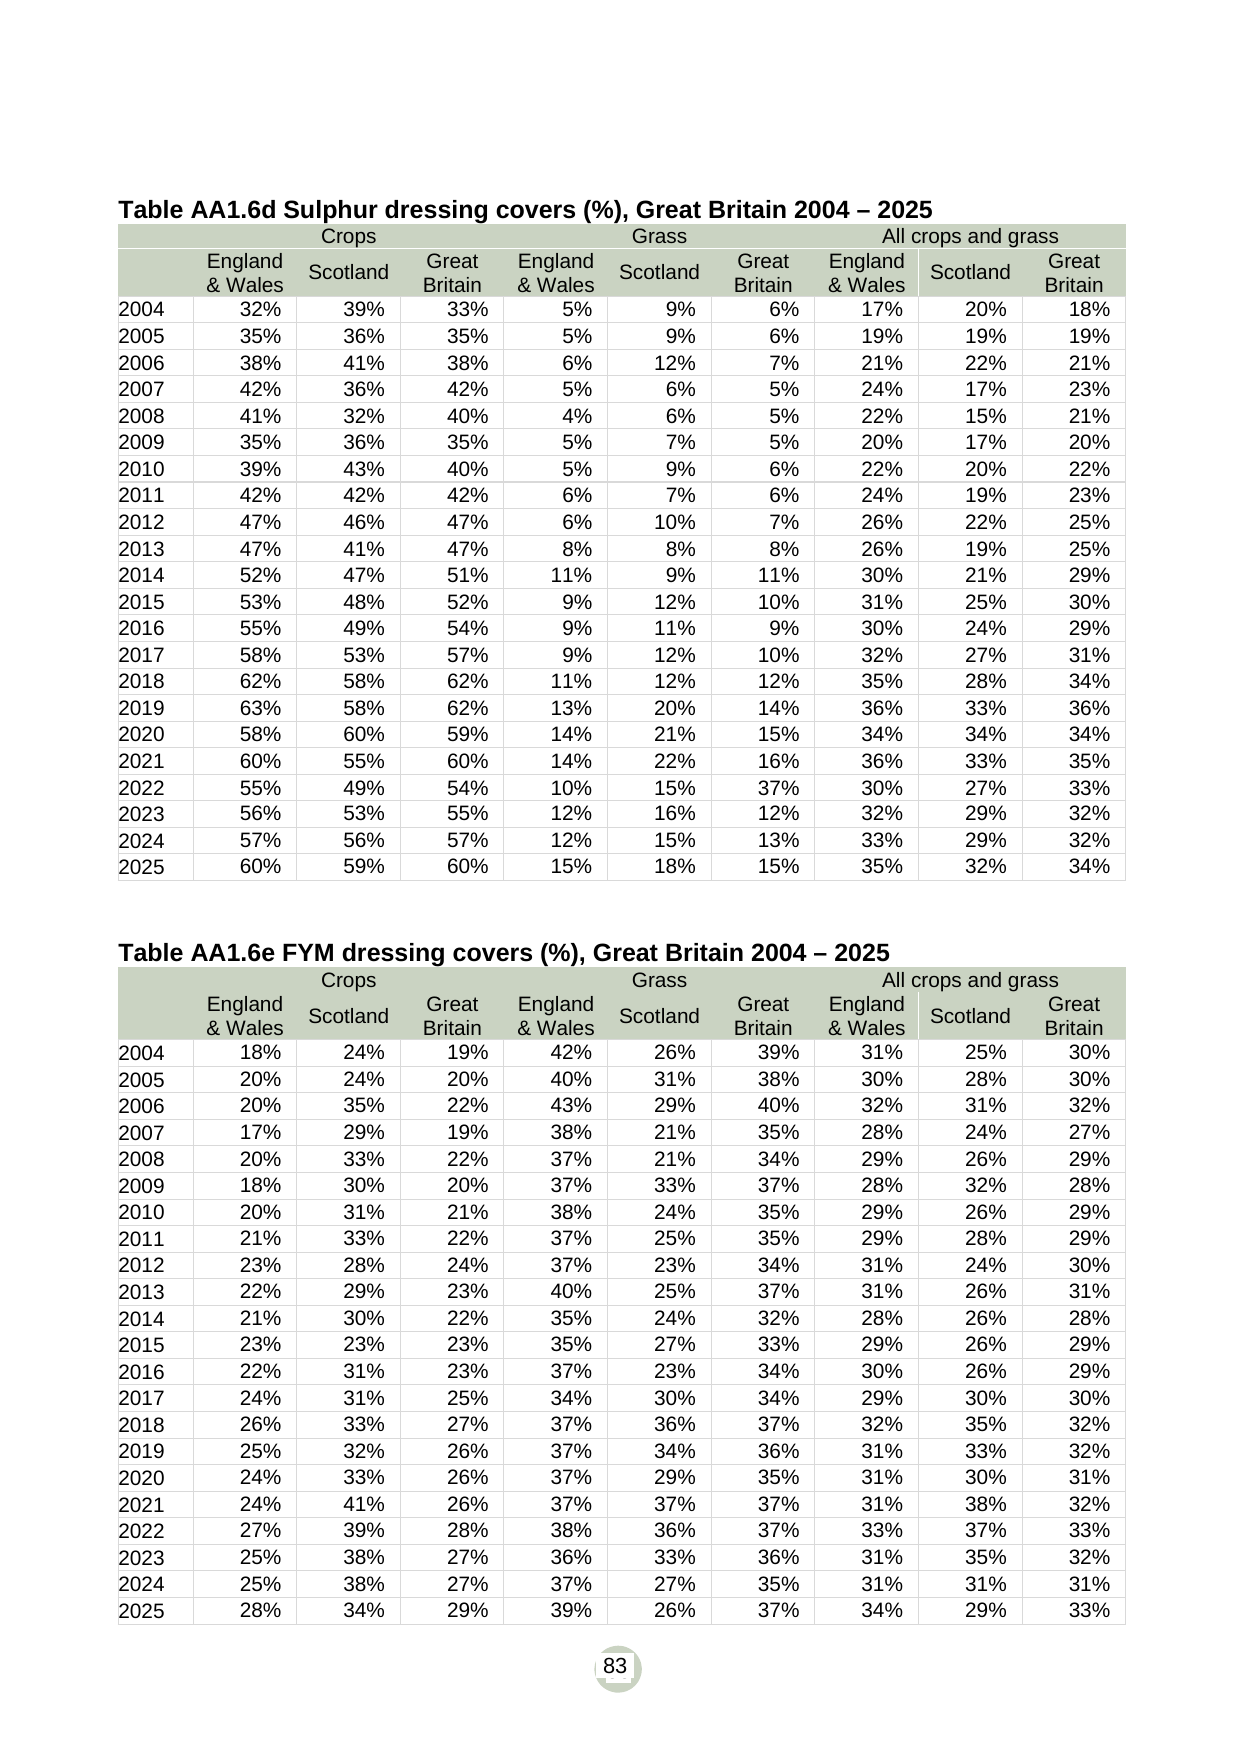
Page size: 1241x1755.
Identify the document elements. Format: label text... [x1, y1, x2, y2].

table_cell 2006 [119, 350, 193, 375]
table_cell 62% [194, 669, 296, 694]
table_cell 36% [608, 1412, 711, 1437]
table_cell 54% [401, 615, 503, 641]
table_cell 60% [297, 722, 400, 747]
table_cell 10% [504, 775, 607, 800]
table_cell 2019 [119, 695, 193, 721]
table_cell 9% [504, 615, 607, 641]
table_cell 35% [712, 1200, 814, 1225]
table_cell 34% [712, 1253, 814, 1278]
table_cell 7% [608, 429, 711, 455]
table_cell 19% [919, 323, 1022, 349]
table_cell 30% [815, 562, 918, 588]
table_cell 2022 [119, 1518, 193, 1544]
table_cell Great Britain [711, 992, 815, 1039]
table_cell 2020 [119, 1465, 193, 1491]
table_cell 24% [194, 1492, 296, 1517]
table_cell 31% [815, 589, 918, 614]
table_cell England & Wales [193, 249, 297, 296]
table_cell 60% [194, 854, 296, 880]
table_cell 24% [815, 376, 918, 402]
table_cell 29% [815, 1226, 918, 1252]
table_cell 31% [297, 1200, 400, 1225]
table_cell 29% [1023, 1359, 1125, 1384]
table_cell 14% [504, 722, 607, 747]
table_cell 26% [608, 1598, 711, 1623]
table_cell 33% [1023, 1518, 1125, 1544]
table_cell 23% [608, 1359, 711, 1384]
table_header All crops and grass [815, 967, 1126, 992]
table_cell 2016 [119, 615, 193, 641]
table_cell 22% [815, 456, 918, 481]
table_cell 7% [712, 350, 814, 375]
table_cell 28% [919, 669, 1022, 694]
table_cell 11% [504, 562, 607, 588]
table_cell 32% [815, 801, 918, 827]
table_cell England & Wales [504, 249, 608, 296]
table_cell 58% [297, 669, 400, 694]
table_cell 40% [401, 456, 503, 481]
table_cell 24% [608, 1306, 711, 1331]
table_cell 38% [504, 1200, 607, 1225]
table_cell 20% [608, 695, 711, 721]
table_cell 30% [815, 615, 918, 641]
table_cell 6% [712, 483, 814, 508]
table_cell 16% [712, 748, 814, 774]
table_cell 30% [1023, 1040, 1125, 1066]
table_cell 9% [608, 456, 711, 481]
table_cell 28% [815, 1173, 918, 1198]
table_cell 21% [194, 1226, 296, 1252]
table_cell 29% [815, 1332, 918, 1358]
table_cell 31% [815, 1279, 918, 1305]
table_cell 38% [504, 1120, 607, 1145]
table_cell 36% [297, 323, 400, 349]
table_cell 38% [504, 1518, 607, 1544]
table_header [118, 967, 193, 992]
table_cell [118, 992, 193, 1039]
table_cell 10% [712, 642, 814, 667]
table_cell 10% [712, 589, 814, 614]
table_cell 51% [401, 562, 503, 588]
table_cell 35% [401, 429, 503, 455]
table_cell 15% [712, 722, 814, 747]
table_cell 37% [504, 1465, 607, 1491]
table_cell 28% [1023, 1173, 1125, 1198]
table_cell 31% [815, 1465, 918, 1491]
table_cell 37% [712, 1279, 814, 1305]
table_cell 17% [194, 1120, 296, 1145]
table_cell 22% [608, 748, 711, 774]
table_cell 19% [919, 483, 1022, 508]
table_cell 24% [297, 1040, 400, 1066]
table_cell 24% [919, 615, 1022, 641]
table_cell 2010 [119, 1200, 193, 1225]
table_cell 33% [401, 297, 503, 322]
table_cell 37% [504, 1359, 607, 1384]
table_cell 16% [608, 801, 711, 827]
table_cell 31% [815, 1492, 918, 1517]
table_cell England & Wales [815, 992, 918, 1039]
table_cell 5% [504, 429, 607, 455]
table_cell 23% [401, 1279, 503, 1305]
table_cell 41% [297, 1492, 400, 1517]
table_cell 59% [401, 722, 503, 747]
table_cell Great Britain [400, 249, 504, 296]
table_cell 15% [504, 854, 607, 880]
table_cell 33% [919, 748, 1022, 774]
table_cell 58% [297, 695, 400, 721]
table_cell 12% [608, 350, 711, 375]
table_cell 42% [297, 483, 400, 508]
table_cell 42% [194, 376, 296, 402]
table_cell 41% [297, 536, 400, 561]
table_cell 30% [1023, 1385, 1125, 1411]
table_cell 5% [504, 297, 607, 322]
table_cell 38% [194, 350, 296, 375]
table_cell 2023 [119, 1545, 193, 1570]
table_cell Scotland [608, 992, 711, 1039]
table_cell 46% [297, 509, 400, 534]
table_cell 2007 [119, 1120, 193, 1145]
table_cell 26% [401, 1465, 503, 1491]
table_cell England & Wales [193, 992, 297, 1039]
table_cell 35% [297, 1093, 400, 1119]
table_cell 37% [712, 1412, 814, 1437]
table_cell 9% [504, 589, 607, 614]
table_cell 35% [712, 1120, 814, 1145]
table_cell 47% [194, 509, 296, 534]
table_cell 28% [919, 1067, 1022, 1092]
table_cell 22% [194, 1279, 296, 1305]
table_cell 5% [712, 376, 814, 402]
table_cell 27% [401, 1545, 503, 1570]
table_cell 5% [712, 403, 814, 428]
table_cell 33% [815, 828, 918, 853]
table_cell 25% [194, 1545, 296, 1570]
table_cell 9% [712, 615, 814, 641]
table_cell 40% [504, 1279, 607, 1305]
table_cell 13% [504, 695, 607, 721]
table_cell 2020 [119, 722, 193, 747]
table_cell 12% [504, 801, 607, 827]
table_cell 18% [608, 854, 711, 880]
table_cell 35% [1023, 748, 1125, 774]
table_cell 26% [401, 1439, 503, 1464]
table_cell 2013 [119, 1279, 193, 1305]
table_cell 60% [401, 748, 503, 774]
table_cell 57% [401, 642, 503, 667]
table_cell 2012 [119, 1253, 193, 1278]
table_cell 33% [815, 1518, 918, 1544]
table_cell 4% [504, 403, 607, 428]
table_cell 2009 [119, 1173, 193, 1198]
table_cell 58% [194, 642, 296, 667]
table_cell 34% [297, 1598, 400, 1623]
table_cell 30% [1023, 1067, 1125, 1092]
table_cell 2005 [119, 1067, 193, 1092]
table_cell 7% [712, 509, 814, 534]
table_cell 24% [815, 483, 918, 508]
table_cell 22% [815, 403, 918, 428]
table_cell 26% [919, 1146, 1022, 1172]
table_cell 25% [919, 1040, 1022, 1066]
table_cell 32% [1023, 1439, 1125, 1464]
table_cell 33% [608, 1173, 711, 1198]
table_cell 37% [919, 1518, 1022, 1544]
table_cell 33% [1023, 775, 1125, 800]
table_cell 21% [401, 1200, 503, 1225]
table_cell 26% [919, 1332, 1022, 1358]
table_cell 47% [297, 562, 400, 588]
table_cell 29% [297, 1279, 400, 1305]
table_cell 7% [608, 483, 711, 508]
table_cell 33% [297, 1146, 400, 1172]
table_cell 35% [712, 1465, 814, 1491]
table_cell 35% [919, 1412, 1022, 1437]
table_cell 31% [608, 1067, 711, 1092]
table_cell 2008 [119, 403, 193, 428]
table_cell 33% [297, 1465, 400, 1491]
table_cell 35% [815, 854, 918, 880]
table_cell 25% [608, 1226, 711, 1252]
table_cell 41% [297, 350, 400, 375]
table_cell 17% [815, 297, 918, 322]
table_cell 2009 [119, 429, 193, 455]
table_cell 37% [712, 1492, 814, 1517]
table_cell 26% [608, 1040, 711, 1066]
table_cell 2021 [119, 1492, 193, 1517]
table_cell 12% [608, 589, 711, 614]
table_cell 26% [919, 1306, 1022, 1331]
table_cell 30% [297, 1306, 400, 1331]
table_cell 37% [504, 1571, 607, 1597]
table_cell 38% [401, 350, 503, 375]
table_cell 29% [919, 801, 1022, 827]
table_cell 22% [919, 350, 1022, 375]
table_cell 6% [712, 297, 814, 322]
table_cell 58% [194, 722, 296, 747]
table_cell 27% [401, 1412, 503, 1437]
table_cell 26% [919, 1359, 1022, 1384]
table_cell 23% [401, 1332, 503, 1358]
table_cell 35% [712, 1571, 814, 1597]
table_cell 59% [297, 854, 400, 880]
table_cell 36% [297, 376, 400, 402]
table_cell 21% [608, 1120, 711, 1145]
table_cell 34% [1023, 854, 1125, 880]
table_cell 27% [608, 1571, 711, 1597]
table_cell 55% [297, 748, 400, 774]
table_cell 31% [297, 1385, 400, 1411]
table_cell 34% [815, 1598, 918, 1623]
table_header Crops [193, 967, 504, 992]
table_cell 24% [919, 1253, 1022, 1278]
table_cell 35% [401, 323, 503, 349]
table_cell England & Wales [815, 249, 918, 296]
table_cell 62% [401, 669, 503, 694]
table_cell 49% [297, 615, 400, 641]
table_cell 32% [1023, 801, 1125, 827]
table_cell 27% [1023, 1120, 1125, 1145]
table_cell 2006 [119, 1093, 193, 1119]
table_cell 6% [712, 456, 814, 481]
table_cell 2014 [119, 1306, 193, 1331]
table_cell 36% [297, 429, 400, 455]
table_cell 21% [194, 1306, 296, 1331]
table_cell 32% [297, 1439, 400, 1464]
table_header Grass [504, 967, 815, 992]
table_cell 2007 [119, 376, 193, 402]
table_cell 31% [815, 1253, 918, 1278]
table_cell 49% [297, 775, 400, 800]
table_cell 23% [401, 1359, 503, 1384]
table_cell 19% [401, 1120, 503, 1145]
table_cell 29% [815, 1200, 918, 1225]
table_cell 2025 [119, 854, 193, 880]
table_cell 24% [919, 1120, 1022, 1145]
table_cell 37% [712, 1173, 814, 1198]
table_cell 23% [297, 1332, 400, 1358]
table_cell 33% [1023, 1598, 1125, 1623]
table_cell 2004 [119, 1040, 193, 1066]
table_cell 29% [1023, 1226, 1125, 1252]
table_cell 15% [919, 403, 1022, 428]
table_cell 34% [608, 1439, 711, 1464]
table_cell 14% [504, 748, 607, 774]
table_cell 21% [1023, 350, 1125, 375]
table_cell 32% [1023, 828, 1125, 853]
table_cell 2008 [119, 1146, 193, 1172]
table_cell 21% [919, 562, 1022, 588]
table_cell 30% [815, 1067, 918, 1092]
table_cell 32% [297, 403, 400, 428]
table_cell 60% [401, 854, 503, 880]
table_cell 29% [297, 1120, 400, 1145]
table_cell 47% [401, 536, 503, 561]
table_cell 2011 [119, 1226, 193, 1252]
table_cell 2018 [119, 669, 193, 694]
table_cell 38% [919, 1492, 1022, 1517]
table_cell 29% [608, 1093, 711, 1119]
table_cell 2014 [119, 562, 193, 588]
table_cell 24% [401, 1253, 503, 1278]
table_cell 43% [504, 1093, 607, 1119]
table_cell 15% [608, 775, 711, 800]
table_cell 29% [919, 1598, 1022, 1623]
table_cell 2004 [119, 297, 193, 322]
table_cell 27% [608, 1332, 711, 1358]
table_cell 5% [504, 456, 607, 481]
table_cell 36% [1023, 695, 1125, 721]
table_cell 2011 [119, 483, 193, 508]
subtitle Table AA1.6e FYM dressing covers (%), Great Britain 2004 – 2025 [118, 938, 1122, 967]
subtitle Table AA1.6d Sulphur dressing covers (%), Great Britain 2004 – 2025 [118, 195, 1122, 224]
table_cell 32% [919, 1173, 1022, 1198]
table_cell 39% [297, 297, 400, 322]
table_cell 24% [608, 1200, 711, 1225]
table_cell 25% [1023, 536, 1125, 561]
table_cell 23% [608, 1253, 711, 1278]
table_cell 28% [815, 1120, 918, 1145]
table_cell 20% [919, 297, 1022, 322]
table_cell 29% [1023, 1146, 1125, 1172]
table_cell 33% [919, 695, 1022, 721]
table_cell 29% [1023, 1200, 1125, 1225]
table_cell 23% [1023, 483, 1125, 508]
table_cell 47% [401, 509, 503, 534]
table_cell 38% [297, 1545, 400, 1570]
table_cell 30% [1023, 1253, 1125, 1278]
table_header Crops [193, 224, 504, 248]
table_cell 31% [815, 1439, 918, 1464]
table_cell England & Wales [504, 992, 608, 1039]
table_cell 26% [815, 536, 918, 561]
table_cell 57% [194, 828, 296, 853]
table_cell 54% [401, 775, 503, 800]
table_cell 37% [504, 1439, 607, 1464]
table_cell 36% [504, 1545, 607, 1570]
table_cell 15% [608, 828, 711, 853]
table_cell 56% [194, 801, 296, 827]
table_cell [118, 249, 193, 296]
table_cell Scotland [919, 992, 1022, 1039]
table_cell 42% [401, 483, 503, 508]
table_cell 37% [504, 1173, 607, 1198]
table_cell 37% [712, 1518, 814, 1544]
table_cell 57% [401, 828, 503, 853]
table_cell 29% [401, 1598, 503, 1623]
table_cell 39% [194, 456, 296, 481]
table_cell 32% [194, 297, 296, 322]
table_cell 31% [1023, 642, 1125, 667]
table_cell 33% [919, 1439, 1022, 1464]
table_cell 29% [1023, 615, 1125, 641]
table_cell 28% [401, 1518, 503, 1544]
table_cell 5% [504, 376, 607, 402]
table_cell 55% [401, 801, 503, 827]
table_cell 27% [919, 775, 1022, 800]
table_cell 2021 [119, 748, 193, 774]
table_cell 21% [608, 1146, 711, 1172]
table_cell 40% [504, 1067, 607, 1092]
table_cell 6% [504, 509, 607, 534]
table_cell 10% [608, 509, 711, 534]
table_cell 30% [815, 1359, 918, 1384]
table_cell 34% [712, 1146, 814, 1172]
table_cell Great Britain [400, 992, 504, 1039]
table_cell 20% [1023, 429, 1125, 455]
table_cell 34% [1023, 669, 1125, 694]
table_cell 35% [815, 669, 918, 694]
table_cell 12% [712, 801, 814, 827]
table_cell 30% [919, 1465, 1022, 1491]
table_cell Scotland [919, 249, 1022, 296]
table_cell 37% [504, 1492, 607, 1517]
table_cell 32% [712, 1306, 814, 1331]
table_cell 6% [712, 323, 814, 349]
table_cell 2010 [119, 456, 193, 481]
table_cell 22% [401, 1306, 503, 1331]
table_cell 18% [1023, 297, 1125, 322]
table_cell 62% [401, 695, 503, 721]
table_cell 2017 [119, 642, 193, 667]
table_header Grass [504, 224, 815, 248]
table_cell 21% [608, 722, 711, 747]
table_cell 41% [194, 403, 296, 428]
table_cell 28% [919, 1226, 1022, 1252]
table_cell 25% [608, 1279, 711, 1305]
table_cell 34% [919, 722, 1022, 747]
table_cell 43% [297, 456, 400, 481]
table_cell 63% [194, 695, 296, 721]
table_cell 55% [194, 615, 296, 641]
table_cell 8% [504, 536, 607, 561]
table_cell 32% [1023, 1412, 1125, 1437]
table_cell 39% [297, 1518, 400, 1544]
table_cell 20% [194, 1067, 296, 1092]
table_cell 15% [712, 854, 814, 880]
table_cell 32% [919, 854, 1022, 880]
table_cell 28% [194, 1598, 296, 1623]
table_cell 31% [1023, 1279, 1125, 1305]
table_cell 2022 [119, 775, 193, 800]
table_cell 34% [712, 1385, 814, 1411]
table_cell 32% [815, 1412, 918, 1437]
table_cell 32% [1023, 1492, 1125, 1517]
table_cell Great Britain [1022, 992, 1126, 1039]
table_cell 21% [815, 350, 918, 375]
table_cell 31% [1023, 1571, 1125, 1597]
table_cell 29% [815, 1146, 918, 1172]
table_cell 11% [608, 615, 711, 641]
table_cell 2015 [119, 1332, 193, 1358]
table_cell 37% [712, 775, 814, 800]
table_cell 22% [401, 1226, 503, 1252]
table_cell 36% [608, 1518, 711, 1544]
table_cell 34% [712, 1359, 814, 1384]
table_cell 33% [297, 1412, 400, 1437]
table_cell 35% [504, 1306, 607, 1331]
table_cell 34% [1023, 722, 1125, 747]
table_cell Scotland [297, 992, 400, 1039]
table_cell 6% [504, 350, 607, 375]
table_cell 31% [919, 1093, 1022, 1119]
table_cell 30% [919, 1385, 1022, 1411]
table_cell 42% [504, 1040, 607, 1066]
table_cell 2019 [119, 1439, 193, 1464]
table_cell 37% [504, 1253, 607, 1278]
table_cell 22% [919, 509, 1022, 534]
table_cell 39% [504, 1598, 607, 1623]
table_cell 40% [401, 403, 503, 428]
table_cell 13% [712, 828, 814, 853]
table_cell 32% [815, 642, 918, 667]
table_cell 55% [194, 775, 296, 800]
table_cell 6% [608, 376, 711, 402]
table_cell 9% [608, 562, 711, 588]
table_cell 35% [712, 1226, 814, 1252]
table_cell 2016 [119, 1359, 193, 1384]
table_cell 19% [401, 1040, 503, 1066]
table_cell 26% [919, 1200, 1022, 1225]
table_cell 25% [919, 589, 1022, 614]
table_cell 8% [608, 536, 711, 561]
table_cell 27% [194, 1518, 296, 1544]
table_cell 30% [1023, 589, 1125, 614]
table_cell Scotland [608, 249, 711, 296]
table_cell 11% [504, 669, 607, 694]
table_cell 17% [919, 429, 1022, 455]
table_cell 42% [194, 483, 296, 508]
table_cell Scotland [297, 249, 400, 296]
table_cell 25% [1023, 509, 1125, 534]
table_cell 35% [194, 429, 296, 455]
table_cell 30% [608, 1385, 711, 1411]
table_cell 42% [401, 376, 503, 402]
table_cell 33% [608, 1545, 711, 1570]
table_cell 30% [297, 1173, 400, 1198]
table_cell 31% [815, 1571, 918, 1597]
table_cell 36% [712, 1439, 814, 1464]
table_cell 19% [919, 536, 1022, 561]
table_cell Great Britain [711, 249, 815, 296]
table_cell 39% [712, 1040, 814, 1066]
table_cell 17% [919, 376, 1022, 402]
table_cell 31% [1023, 1465, 1125, 1491]
table_cell 25% [194, 1571, 296, 1597]
table_cell 22% [1023, 456, 1125, 481]
table_cell 37% [712, 1598, 814, 1623]
table_cell 29% [815, 1385, 918, 1411]
table_cell 28% [297, 1253, 400, 1278]
table_cell 27% [919, 642, 1022, 667]
table_cell 23% [1023, 376, 1125, 402]
table_cell 26% [401, 1492, 503, 1517]
table_cell 26% [194, 1412, 296, 1437]
table_cell 34% [815, 722, 918, 747]
table_cell 6% [608, 403, 711, 428]
table_cell 35% [919, 1545, 1022, 1570]
table_cell 12% [608, 669, 711, 694]
table_cell 22% [401, 1093, 503, 1119]
table_cell 19% [815, 323, 918, 349]
table_cell 32% [1023, 1093, 1125, 1119]
table_cell 14% [712, 695, 814, 721]
table_cell 5% [712, 429, 814, 455]
table_cell 52% [401, 589, 503, 614]
table_cell 34% [504, 1385, 607, 1411]
table_cell 31% [297, 1359, 400, 1384]
table_cell 31% [815, 1545, 918, 1570]
table_cell 20% [194, 1200, 296, 1225]
table_cell 9% [608, 323, 711, 349]
table_cell 33% [297, 1226, 400, 1252]
table_cell Great Britain [1022, 249, 1126, 296]
table_cell 35% [504, 1332, 607, 1358]
table_cell 12% [504, 828, 607, 853]
table_cell 37% [504, 1226, 607, 1252]
table_cell 22% [194, 1359, 296, 1384]
table_cell 2023 [119, 801, 193, 827]
table_cell 20% [401, 1173, 503, 1198]
table_cell 56% [297, 828, 400, 853]
table_cell 36% [815, 695, 918, 721]
table_cell 12% [608, 642, 711, 667]
table_cell 12% [712, 669, 814, 694]
table_cell 2005 [119, 323, 193, 349]
table_cell 30% [815, 775, 918, 800]
table_cell 6% [504, 483, 607, 508]
table_cell 8% [712, 536, 814, 561]
table_cell 20% [194, 1146, 296, 1172]
table_cell 23% [194, 1253, 296, 1278]
table_cell 29% [608, 1465, 711, 1491]
table_cell 38% [297, 1571, 400, 1597]
table_cell 18% [194, 1173, 296, 1198]
table_cell 21% [1023, 403, 1125, 428]
table_cell 35% [194, 323, 296, 349]
table_cell 2018 [119, 1412, 193, 1437]
table_cell 24% [194, 1385, 296, 1411]
table_cell 40% [712, 1093, 814, 1119]
table_cell 24% [297, 1067, 400, 1092]
table_cell 20% [919, 456, 1022, 481]
table_cell 2024 [119, 1571, 193, 1597]
table_cell 27% [401, 1571, 503, 1597]
table_cell 5% [504, 323, 607, 349]
table_cell 19% [1023, 323, 1125, 349]
table_cell 31% [919, 1571, 1022, 1597]
table_cell 11% [712, 562, 814, 588]
table_cell 53% [297, 801, 400, 827]
table_cell 23% [194, 1332, 296, 1358]
table_cell 28% [1023, 1306, 1125, 1331]
table_cell 2013 [119, 536, 193, 561]
table_cell 29% [919, 828, 1022, 853]
table_cell 53% [297, 642, 400, 667]
table_cell 2015 [119, 589, 193, 614]
table_cell 28% [815, 1306, 918, 1331]
table_cell 37% [504, 1146, 607, 1172]
table_cell 32% [1023, 1545, 1125, 1570]
table_cell 53% [194, 589, 296, 614]
table_cell 2017 [119, 1385, 193, 1411]
table_cell 9% [608, 297, 711, 322]
table_cell 22% [401, 1146, 503, 1172]
table_cell 18% [194, 1040, 296, 1066]
table_cell 37% [608, 1492, 711, 1517]
table_header [118, 224, 193, 248]
table_header All crops and grass [815, 224, 1126, 248]
table_cell 60% [194, 748, 296, 774]
table_cell 29% [1023, 562, 1125, 588]
table_cell 47% [194, 536, 296, 561]
table_cell 52% [194, 562, 296, 588]
table_cell 26% [919, 1279, 1022, 1305]
table_cell 2012 [119, 509, 193, 534]
table_cell 48% [297, 589, 400, 614]
table_cell 37% [504, 1412, 607, 1437]
table_cell 2024 [119, 828, 193, 853]
table_cell 20% [401, 1067, 503, 1092]
table_cell 25% [194, 1439, 296, 1464]
table_cell 25% [401, 1385, 503, 1411]
table_cell 38% [712, 1067, 814, 1092]
table_cell 36% [712, 1545, 814, 1570]
table_cell 20% [194, 1093, 296, 1119]
table_cell 9% [504, 642, 607, 667]
table_cell 36% [815, 748, 918, 774]
table_cell 2025 [119, 1598, 193, 1623]
table_cell 31% [815, 1040, 918, 1066]
table_cell 26% [815, 509, 918, 534]
table_cell 32% [815, 1093, 918, 1119]
table_cell 33% [712, 1332, 814, 1358]
table_cell 20% [815, 429, 918, 455]
table_cell 24% [194, 1465, 296, 1491]
table_cell 29% [1023, 1332, 1125, 1358]
